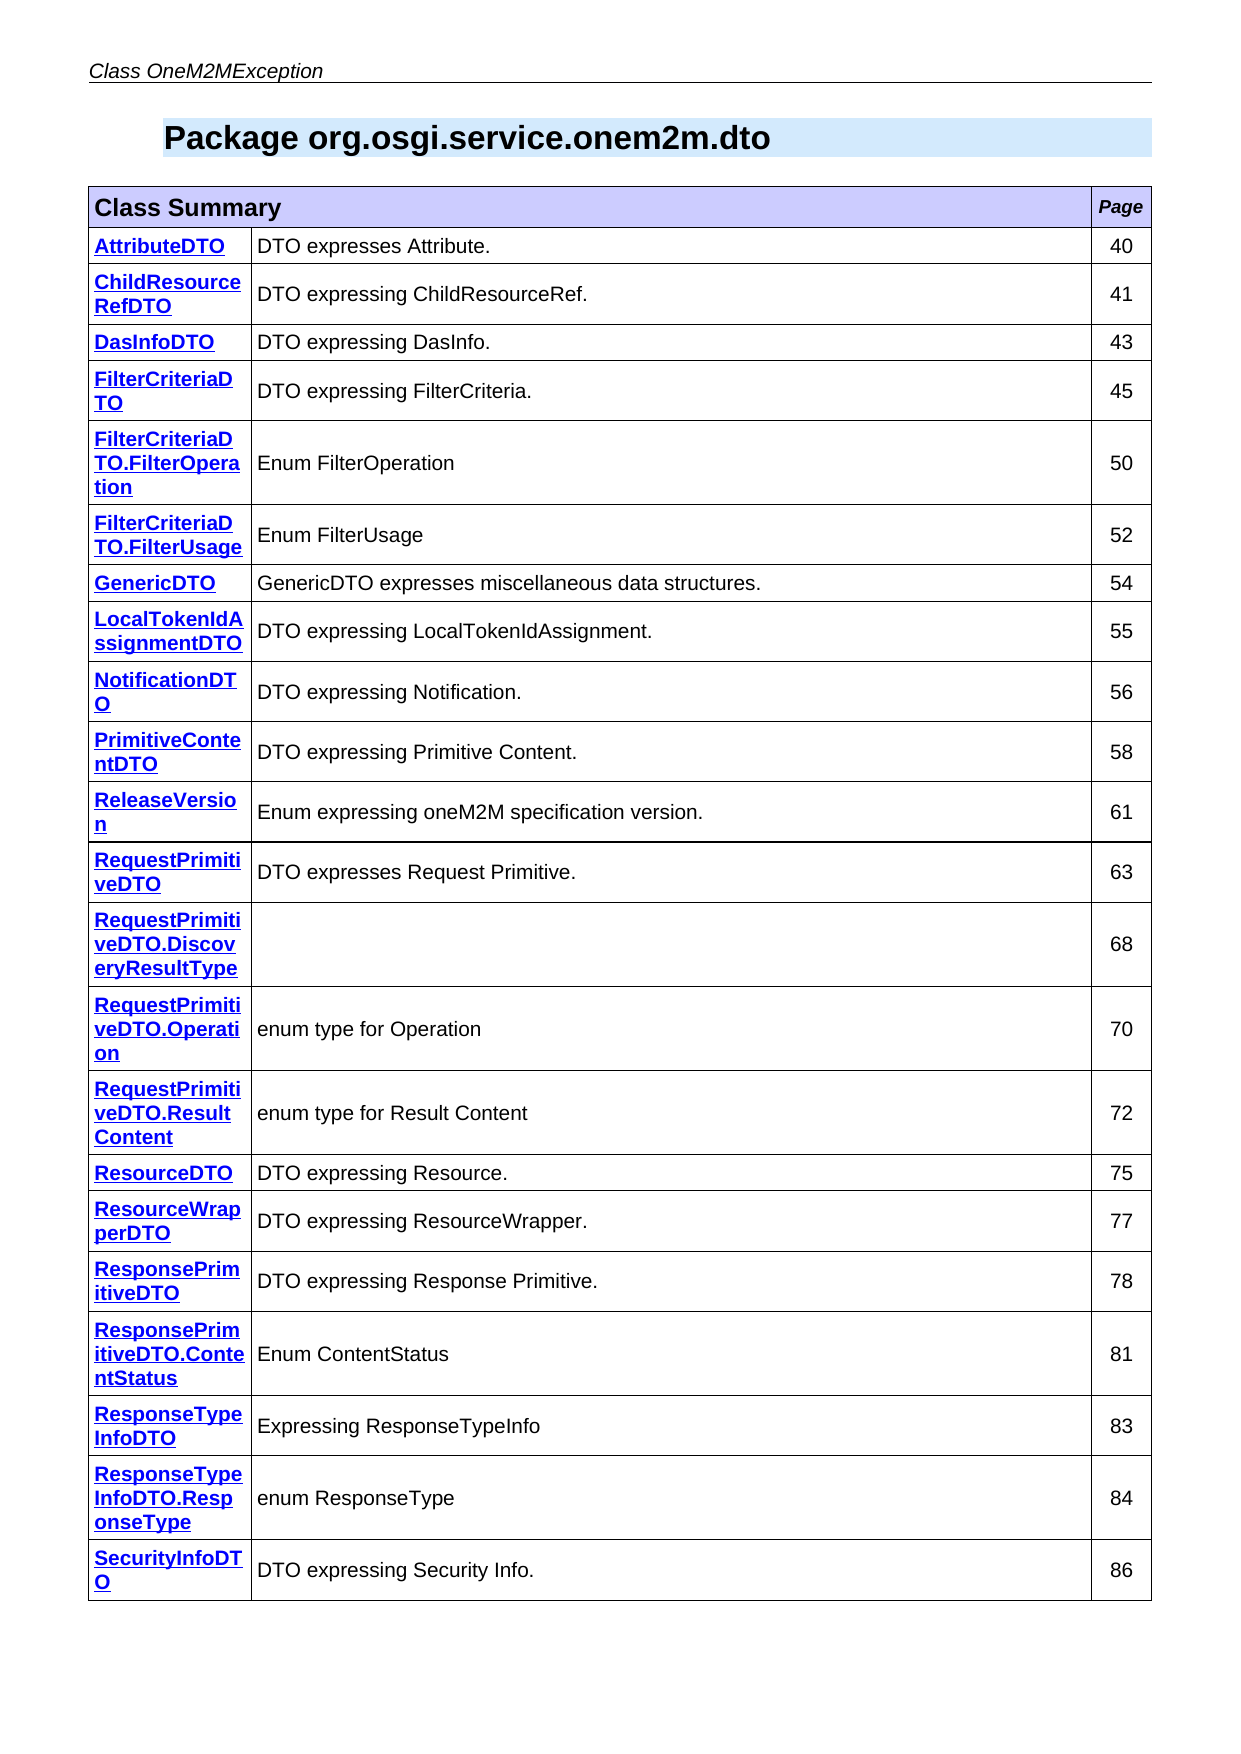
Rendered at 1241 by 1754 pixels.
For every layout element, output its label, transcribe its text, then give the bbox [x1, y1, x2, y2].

table_cell ChildResourceRefDTO [89, 264, 251, 323]
table_cell 51 [1092, 505, 1151, 564]
table_cell 57 [1092, 722, 1151, 781]
table_header Page [1092, 187, 1151, 227]
table_cell 69 [1092, 987, 1151, 1070]
table_cell LocalTokenIdAssignmentDTO [89, 602, 251, 661]
table_cell 85 [1092, 1540, 1151, 1599]
table_cell 55 [1092, 662, 1151, 721]
table_cell Enum FilterUsage [252, 505, 1091, 564]
table_cell DTO expressing Response Primitive. [252, 1252, 1091, 1311]
table_cell DasInfoDTO [89, 325, 251, 360]
table_cell DTO expressing DasInfo. [252, 325, 1091, 360]
table_cell AttributeDTO [89, 228, 251, 263]
table_cell DTO expressing Notification. [252, 662, 1091, 721]
table_cell 74 [1092, 1155, 1151, 1190]
table_cell 62 [1092, 843, 1151, 902]
table_cell Expressing ResponseTypeInfo [252, 1396, 1091, 1455]
table_cell 60 [1092, 782, 1151, 841]
table_cell 82 [1092, 1396, 1151, 1455]
subtitle Package org.osgi.service.onem2m.dto [163, 118, 1152, 157]
table_cell ReleaseVersion [89, 782, 251, 841]
table_cell Enum expressing oneM2M specification version. [252, 782, 1091, 841]
table_cell Enum FilterOperation [252, 421, 1091, 504]
table_cell DTO expresses Attribute. [252, 228, 1091, 263]
table_cell GenericDTO [89, 565, 251, 601]
table_cell PrimitiveContentDTO [89, 722, 251, 781]
table_cell DTO expressing ResourceWrapper. [252, 1191, 1091, 1251]
table_cell FilterCriteriaDTO [89, 361, 251, 420]
table_cell 80 [1092, 1312, 1151, 1395]
table_cell [252, 903, 1091, 986]
table_cell 76 [1092, 1191, 1151, 1251]
table_cell ResponsePrimitiveDTO [89, 1252, 251, 1311]
table_cell DTO expressing FilterCriteria. [252, 361, 1091, 420]
table_cell RequestPrimitiveDTO.Operation [89, 987, 251, 1070]
table_cell DTO expresses Request Primitive. [252, 843, 1091, 902]
table_cell DTO expressing Resource. [252, 1155, 1091, 1190]
table_cell 67 [1092, 903, 1151, 986]
table_cell ResponseTypeInfoDTO.ResponseType [89, 1456, 251, 1539]
table_cell 44 [1092, 361, 1151, 420]
table_cell DTO expressing Security Info. [252, 1540, 1091, 1599]
table_cell ResourceDTO [89, 1155, 251, 1190]
table_cell 83 [1092, 1456, 1151, 1539]
table_header Class Summary [89, 187, 1091, 227]
table_cell 53 [1092, 565, 1151, 601]
table_cell enum ResponseType [252, 1456, 1091, 1539]
table_cell DTO expressing ChildResourceRef. [252, 264, 1091, 323]
table_cell 42 [1092, 325, 1151, 360]
table_cell enum type for Operation [252, 987, 1091, 1070]
table_cell FilterCriteriaDTO.FilterUsage [89, 505, 251, 564]
table_cell Enum ContentStatus [252, 1312, 1091, 1395]
table_cell ResourceWrapperDTO [89, 1191, 251, 1251]
table_cell ResponsePrimitiveDTO.ContentStatus [89, 1312, 251, 1395]
table_cell NotificationDTO [89, 662, 251, 721]
table_cell 49 [1092, 421, 1151, 504]
table_cell ResponseTypeInfoDTO [89, 1396, 251, 1455]
table_cell 77 [1092, 1252, 1151, 1311]
table_cell FilterCriteriaDTO.FilterOperation [89, 421, 251, 504]
table_cell 39 [1092, 228, 1151, 263]
table_cell 40 [1092, 264, 1151, 323]
table_cell enum type for Result Content [252, 1071, 1091, 1154]
table_cell DTO expressing LocalTokenIdAssignment. [252, 602, 1091, 661]
table_cell GenericDTO expresses miscellaneous data structures. [252, 565, 1091, 601]
table_cell SecurityInfoDTO [89, 1540, 251, 1599]
table_cell 54 [1092, 602, 1151, 661]
table_cell RequestPrimitiveDTO.DiscoveryResultType [89, 903, 251, 986]
table_cell RequestPrimitiveDTO [89, 843, 251, 902]
table_cell DTO expressing Primitive Content. [252, 722, 1091, 781]
table_cell 71 [1092, 1071, 1151, 1154]
table_cell RequestPrimitiveDTO.ResultContent [89, 1071, 251, 1154]
